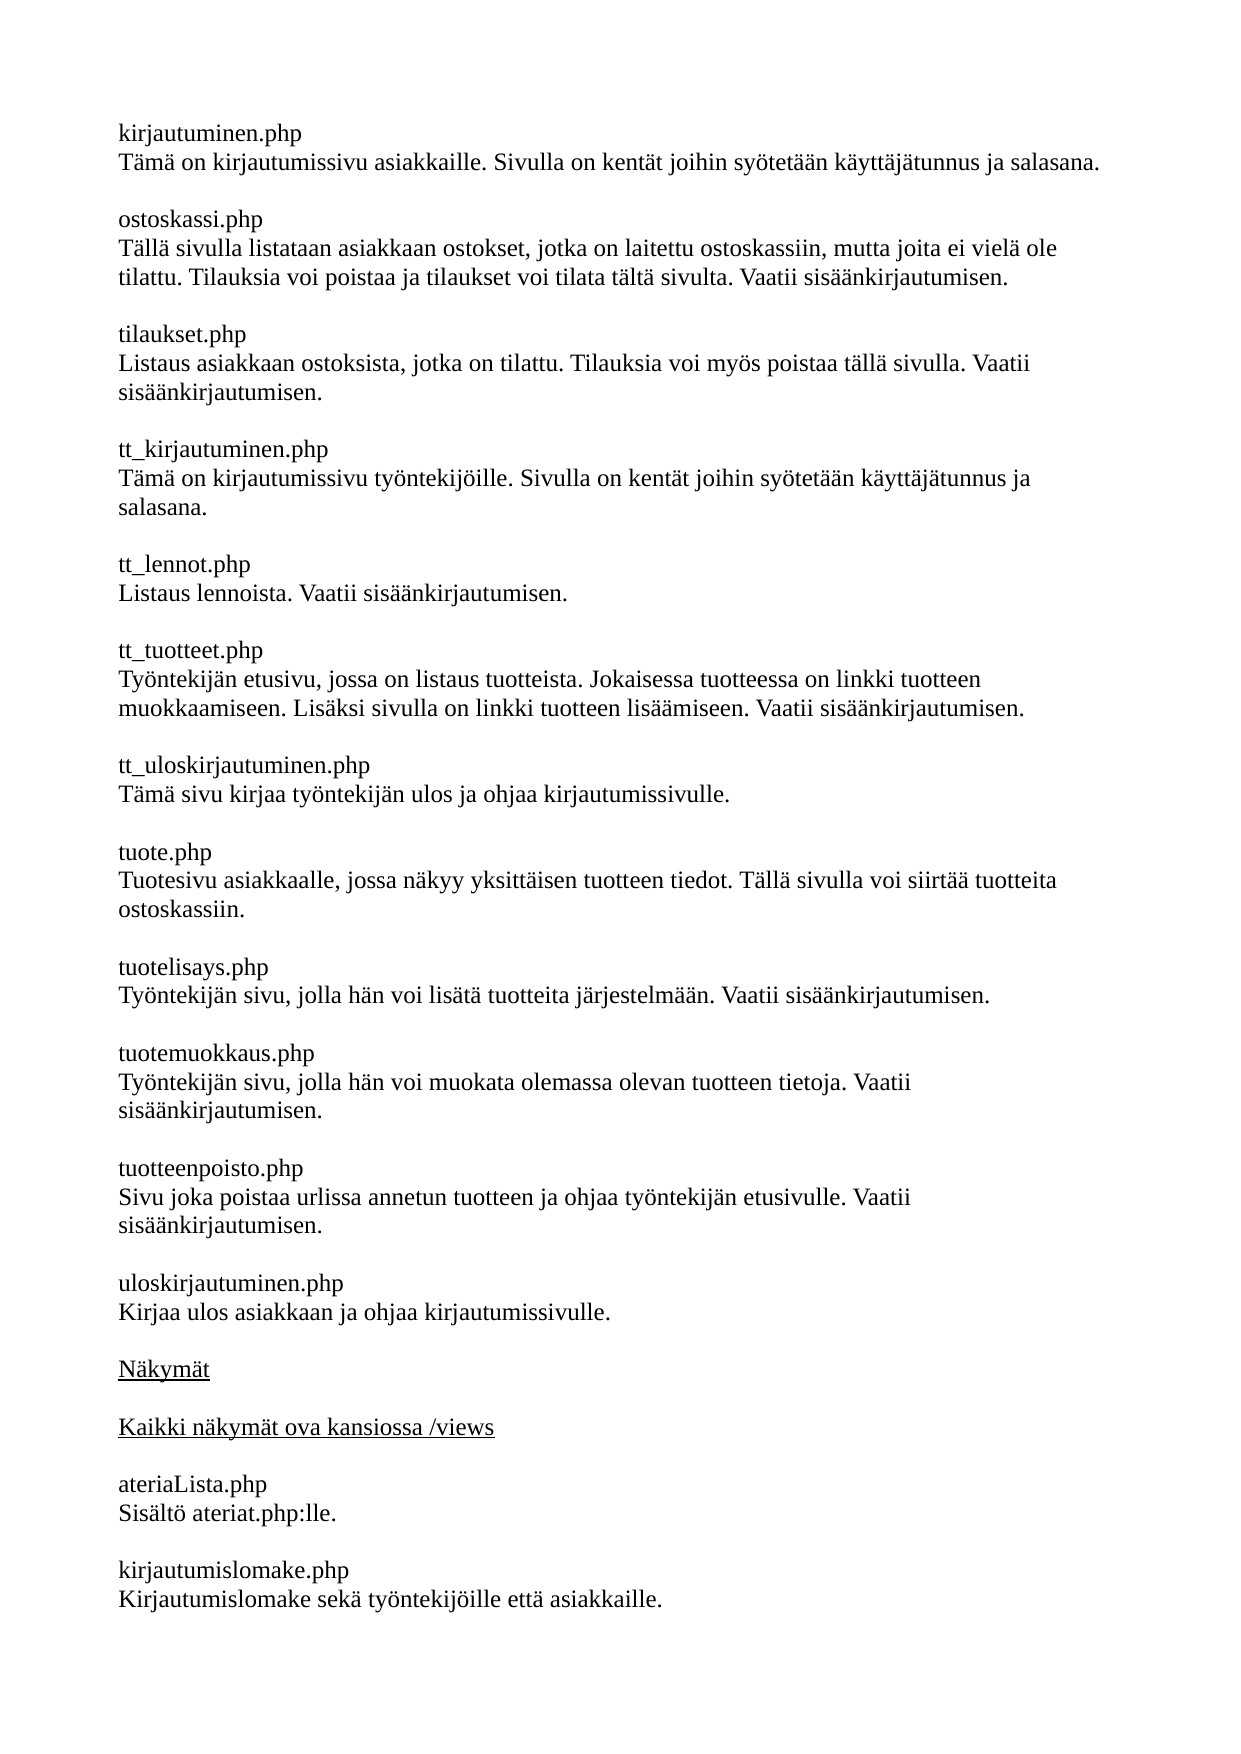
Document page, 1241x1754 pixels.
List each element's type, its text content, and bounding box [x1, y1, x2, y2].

text tuotteenpoisto.php [118, 1153, 1122, 1182]
text Näkymät [118, 1354, 1122, 1383]
text tuote.php [118, 837, 1122, 866]
text tt_kirjautuminen.php [118, 434, 1122, 463]
text Kaikki näkymät ova kansiossa /views [118, 1412, 1122, 1441]
text Työntekijän sivu, jolla hän voi muokata olemassa olevan tuotteen tietoja. Vaatii sisäänkirjautumisen. [118, 1067, 1122, 1124]
text tt_lennot.php [118, 549, 1122, 578]
text Tämä on kirjautumissivu työntekijöille. Sivulla on kentät joihin syötetään käyttäjätunnus ja salasana. [118, 463, 1122, 521]
text uloskirjautuminen.php [118, 1268, 1122, 1297]
text Listaus lennoista. Vaatii sisäänkirjautumisen. [118, 578, 1122, 607]
text Sivu joka poistaa urlissa annetun tuotteen ja ohjaa työntekijän etusivulle. Vaatii sisäänkirjautumisen. [118, 1182, 1122, 1239]
text ateriaLista.php [118, 1469, 1122, 1498]
text Tämä on kirjautumissivu asiakkaille. Sivulla on kentät joihin syötetään käyttäjätunnus ja salasana. [118, 147, 1122, 176]
text Työntekijän etusivu, jossa on listaus tuotteista. Jokaisessa tuotteessa on linkki tuotteen muokkaamiseen. Lisäksi sivulla on linkki tuotteen lisäämiseen. Vaatii sisäänkirjautumisen. [118, 664, 1122, 722]
text Listaus asiakkaan ostoksista, jotka on tilattu. Tilauksia voi myös poistaa tällä sivulla. Vaatii sisäänkirjautumisen. [118, 348, 1122, 406]
text Kirjaa ulos asiakkaan ja ohjaa kirjautumissivulle. [118, 1297, 1122, 1326]
text ostoskassi.php [118, 204, 1122, 233]
text tuotemuokkaus.php [118, 1038, 1122, 1067]
text Kirjautumislomake sekä työntekijöille että asiakkaille. [118, 1584, 1122, 1613]
text Tällä sivulla listataan asiakkaan ostokset, jotka on laitettu ostoskassiin, mutta joita ei vielä ole tilattu. Tilauksia voi poistaa ja tilaukset voi tilata tältä sivulta. Vaatii sisäänkirjautumisen. [118, 233, 1122, 291]
text Tuotesivu asiakkaalle, jossa näkyy yksittäisen tuotteen tiedot. Tällä sivulla voi siirtää tuotteita ostoskassiin. [118, 866, 1122, 923]
text tilaukset.php [118, 319, 1122, 348]
text tt_tuotteet.php [118, 636, 1122, 664]
text kirjautumislomake.php [118, 1556, 1122, 1584]
text Sisältö ateriat.php:lle. [118, 1498, 1122, 1527]
text tt_uloskirjautuminen.php [118, 751, 1122, 779]
text kirjautuminen.php [118, 118, 1122, 147]
text Tämä sivu kirjaa työntekijän ulos ja ohjaa kirjautumissivulle. [118, 779, 1122, 808]
text Työntekijän sivu, jolla hän voi lisätä tuotteita järjestelmään. Vaatii sisäänkirjautumisen. [118, 981, 1122, 1009]
text tuotelisays.php [118, 952, 1122, 981]
